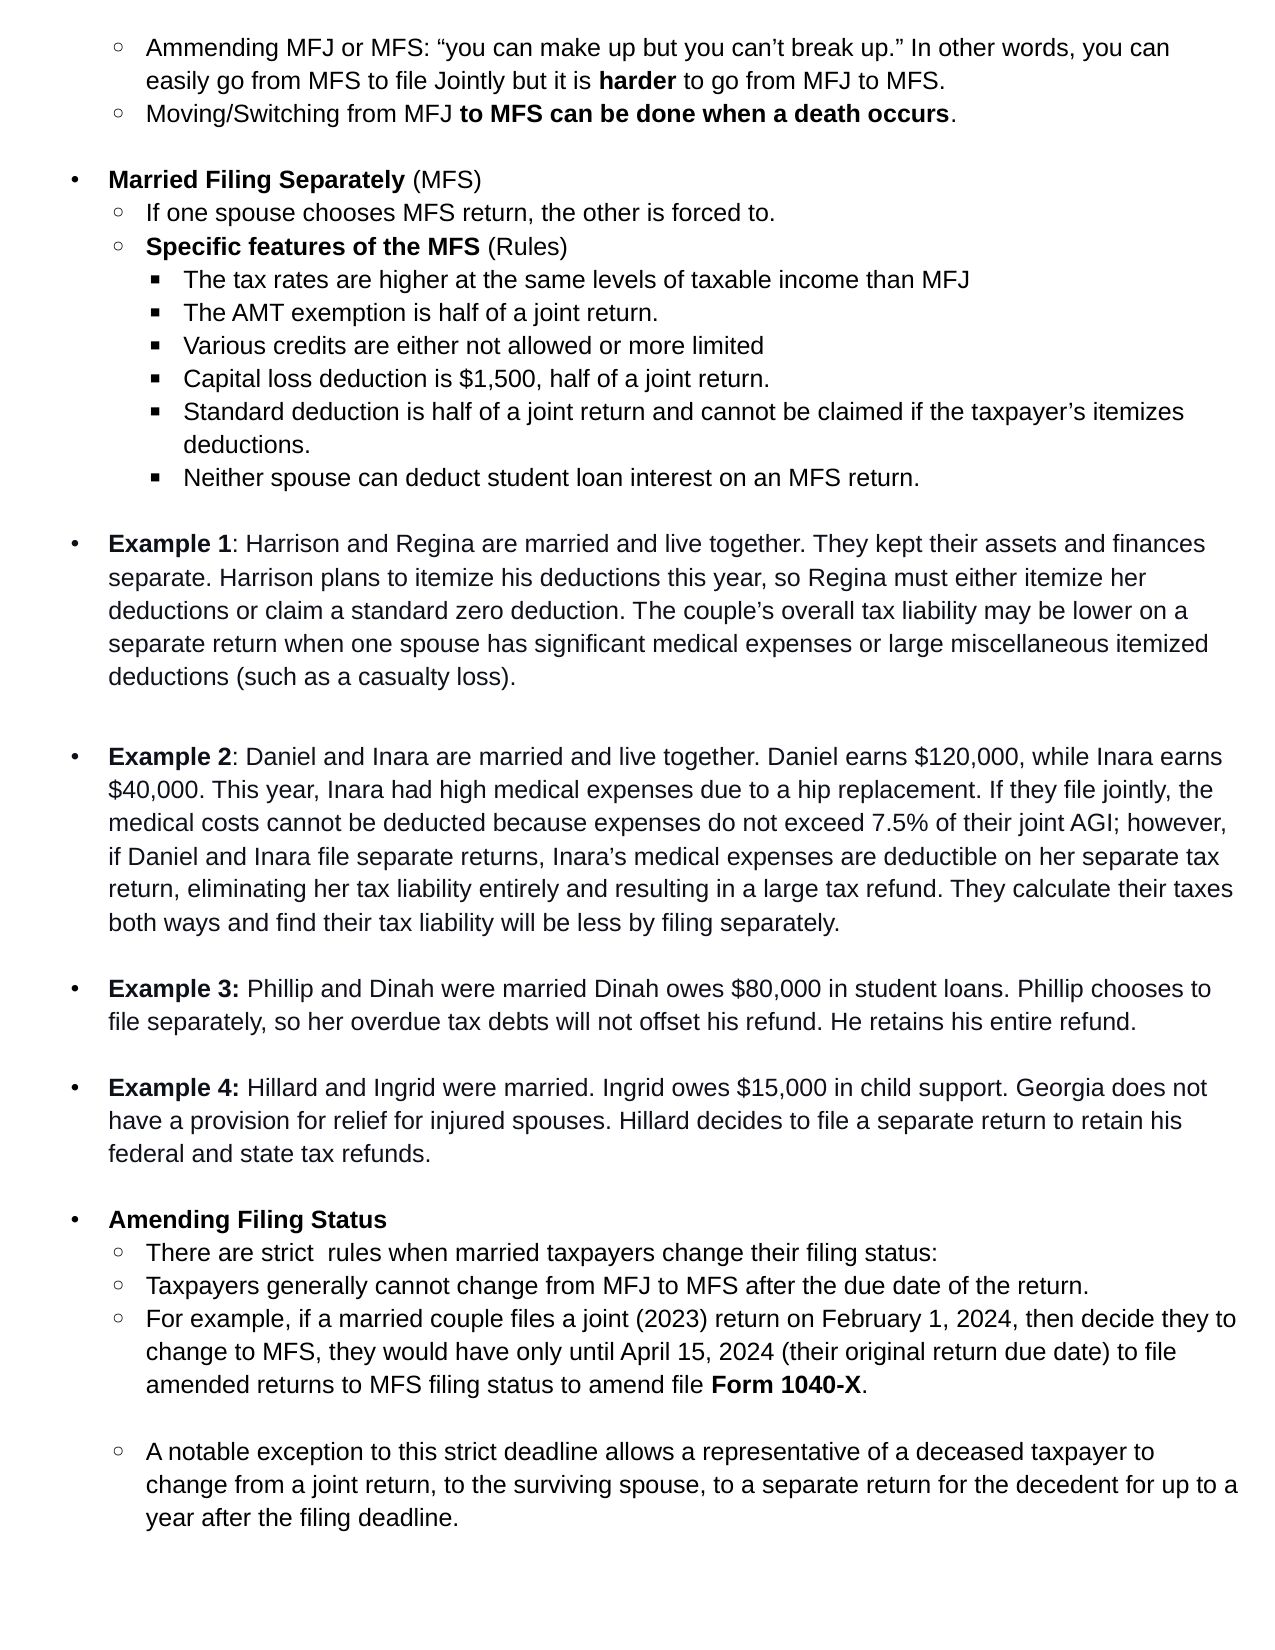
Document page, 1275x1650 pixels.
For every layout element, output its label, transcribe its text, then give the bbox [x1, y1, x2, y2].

list Various credits are either not allowed or more limited [146, 331, 1242, 360]
list Ammending MFJ or MFS: “you can make up but you can’t break up.” In other words, you can easily go from MFS to file Jointly but it is harder to go from MFJ to MFS. [108, 33, 1242, 95]
list A notable exception to this strict deadline allows a representative of a deceased taxpayer to change from a joint return, to the surviving spouse, to a separate return for the decedent for up to a year after the filing deadline. [108, 1436, 1242, 1531]
list Example 1: Harrison and Regina are married and live together. They kept their assets and finances separate. Harrison plans to itemize his deductions this year, so Regina must either itemize her deductions or claim a standard zero deduction. The couple’s overall tax liability may be lower on a separate return when one spouse has significant medical expenses or large miscellaneous itemized deductions (such as a casualty loss). [71, 529, 1242, 690]
list Standard deduction is half of a joint return and cannot be claimed if the taxpayer’s itemizes deductions. [146, 397, 1242, 459]
list Specific features of the MFS (Rules) [108, 232, 1242, 260]
list Moving/Switching from MFJ to MFS can be done when a death occurs. [108, 99, 1242, 128]
list Neither spouse can deduct student loan interest on an MFS return. [146, 463, 1242, 492]
list The tax rates are higher at the same levels of taxable income than MFJ [146, 265, 1242, 293]
list Capital loss deduction is $1,500, half of a joint return. [146, 364, 1242, 393]
list Example 2: Daniel and Inara are married and live together. Daniel earns $120,000, while Inara earns $40,000. This year, Inara had high medical expenses due to a hip replacement. If they file jointly, the medical costs cannot be deducted because expenses do not exceed 7.5% of their joint AGI; however, if Daniel and Inara file separate returns, Inara’s medical expenses are deductible on her separate tax return, eliminating her tax liability entirely and resulting in a large tax refund. They calculate their taxes both ways and find their tax liability will be less by filing separately. [71, 742, 1242, 936]
list For example, if a married couple files a joint (2023) return on February 1, 2024, then decide they to change to MFS, they would have only until April 15, 2024 (their original return due date) to file amended returns to MFS filing status to amend file Form 1040-X. [108, 1304, 1242, 1399]
list There are strict rules when married taxpayers change their filing status: [108, 1238, 1242, 1267]
list Taxpayers generally cannot change from MFJ to MFS after the due date of the return. [108, 1271, 1242, 1300]
list Married Filing Separately (MFS) [71, 165, 1242, 194]
list If one spouse chooses MFS return, the other is forced to. [108, 198, 1242, 227]
list The AMT exemption is half of a joint return. [146, 298, 1242, 327]
list Amending Filing Status [71, 1205, 1242, 1234]
list Example 4: Hillard and Ingrid were married. Ingrid owes $15,000 in child support. Georgia does not have a provision for relief for injured spouses. Hillard decides to file a separate return to retain his federal and state tax refunds. [71, 1073, 1242, 1168]
list Example 3: Phillip and Dinah were married Dinah owes $80,000 in student loans. Phillip chooses to file separately, so her overdue tax debts will not offset his refund. He retains his entire refund. [71, 973, 1242, 1035]
